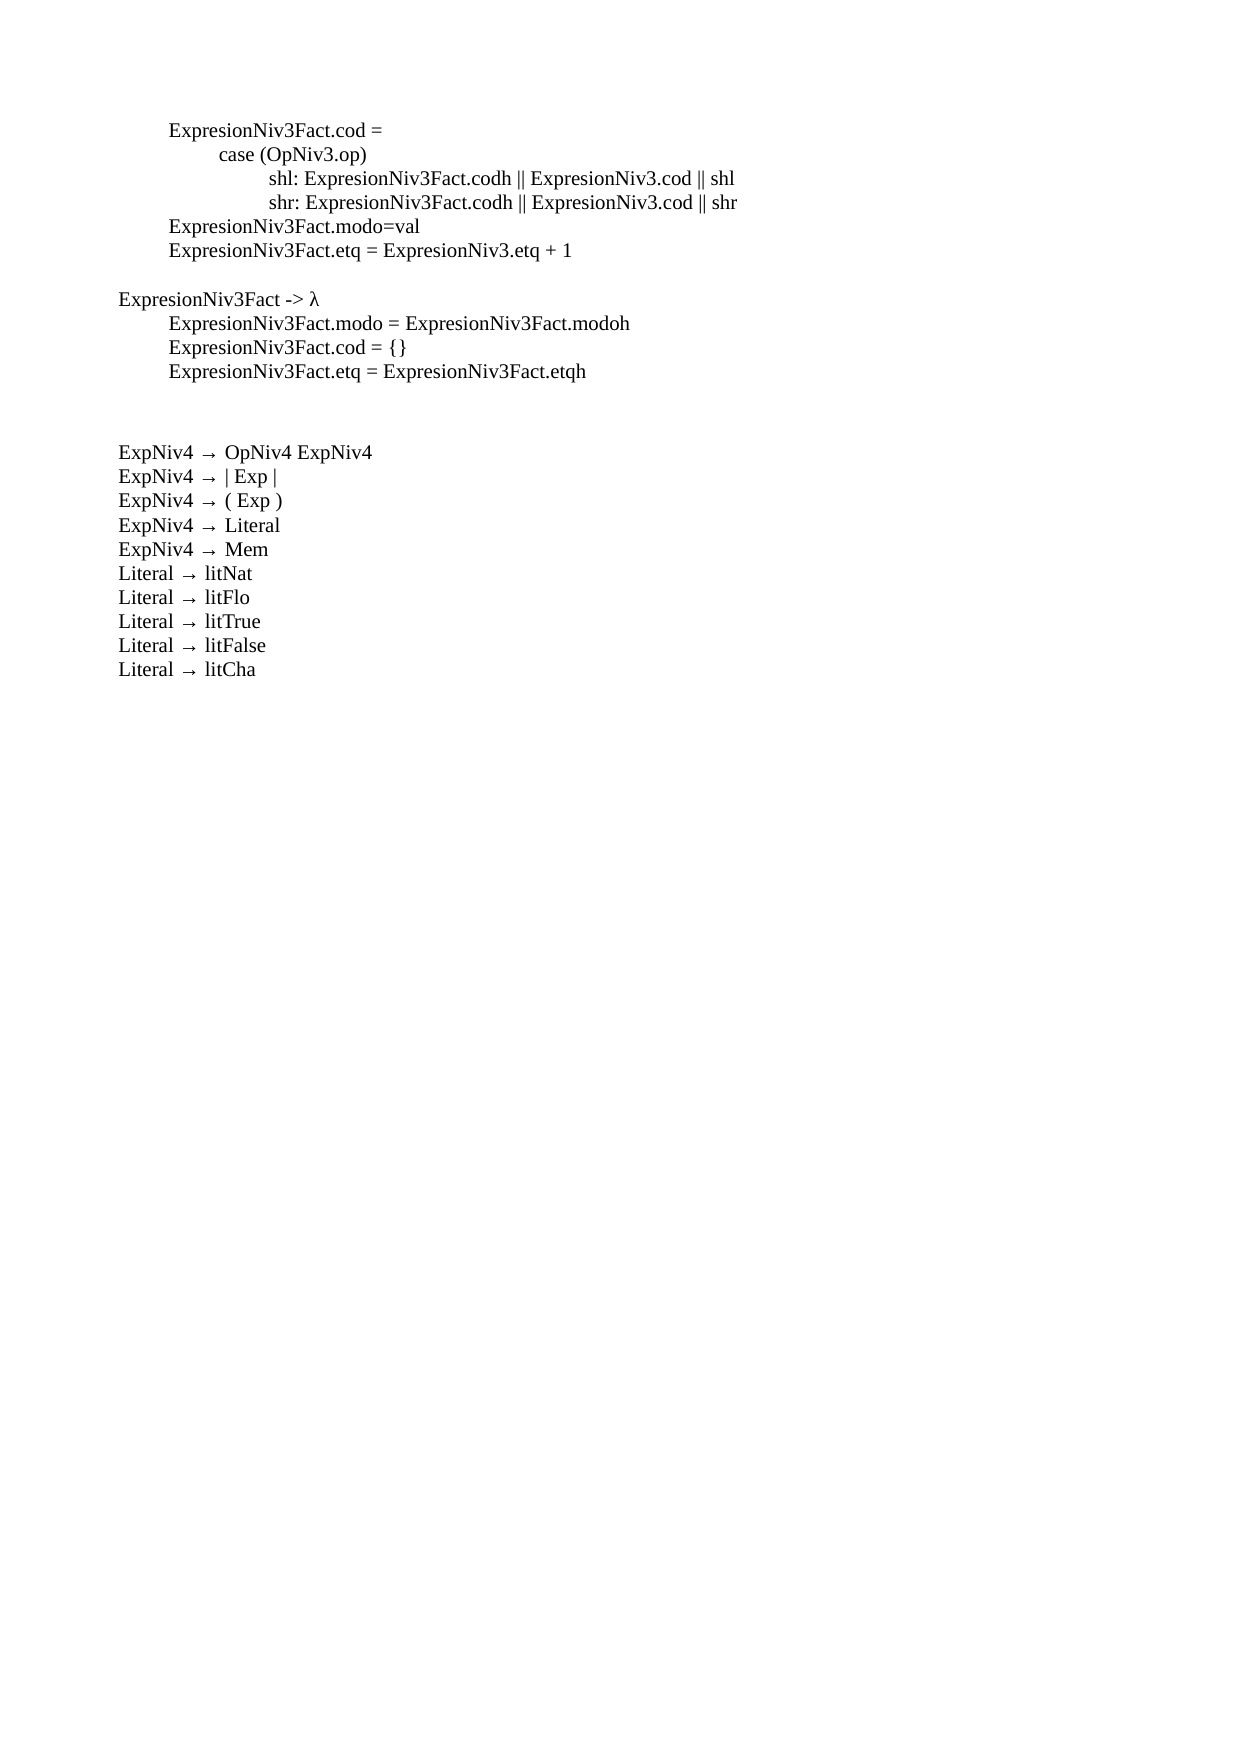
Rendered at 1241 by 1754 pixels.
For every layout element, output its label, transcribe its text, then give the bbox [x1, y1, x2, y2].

text ExpNiv4 → ( Exp ) [118, 488, 1122, 512]
text shl: ExpresionNiv3Fact.codh || ExpresionNiv3.cod || shl [118, 166, 1122, 190]
text Literal → litCha [118, 657, 1122, 681]
text Literal → litFlo [118, 585, 1122, 609]
text ExpresionNiv3Fact -> λ [118, 287, 1122, 311]
text ExpresionNiv3Fact.modo = ExpresionNiv3Fact.modoh [118, 311, 1122, 335]
text ExpresionNiv3Fact.modo=val [118, 214, 1122, 238]
text ExpNiv4 → OpNiv4 ExpNiv4 [118, 440, 1122, 464]
text shr: ExpresionNiv3Fact.codh || ExpresionNiv3.cod || shr [118, 190, 1122, 214]
text ExpresionNiv3Fact.etq = ExpresionNiv3.etq + 1 [118, 238, 1122, 262]
text case (OpNiv3.op) [118, 142, 1122, 166]
text ExpNiv4 → Mem [118, 537, 1122, 561]
text ExpNiv4 → Literal [118, 512, 1122, 537]
text ExpNiv4 → | Exp | [118, 464, 1122, 488]
text ExpresionNiv3Fact.cod = [118, 118, 1122, 142]
text ExpresionNiv3Fact.cod = {} [118, 335, 1122, 359]
text Literal → litTrue [118, 609, 1122, 633]
text Literal → litFalse [118, 633, 1122, 657]
text Literal → litNat [118, 561, 1122, 585]
text ExpresionNiv3Fact.etq = ExpresionNiv3Fact.etqh [118, 359, 1122, 383]
